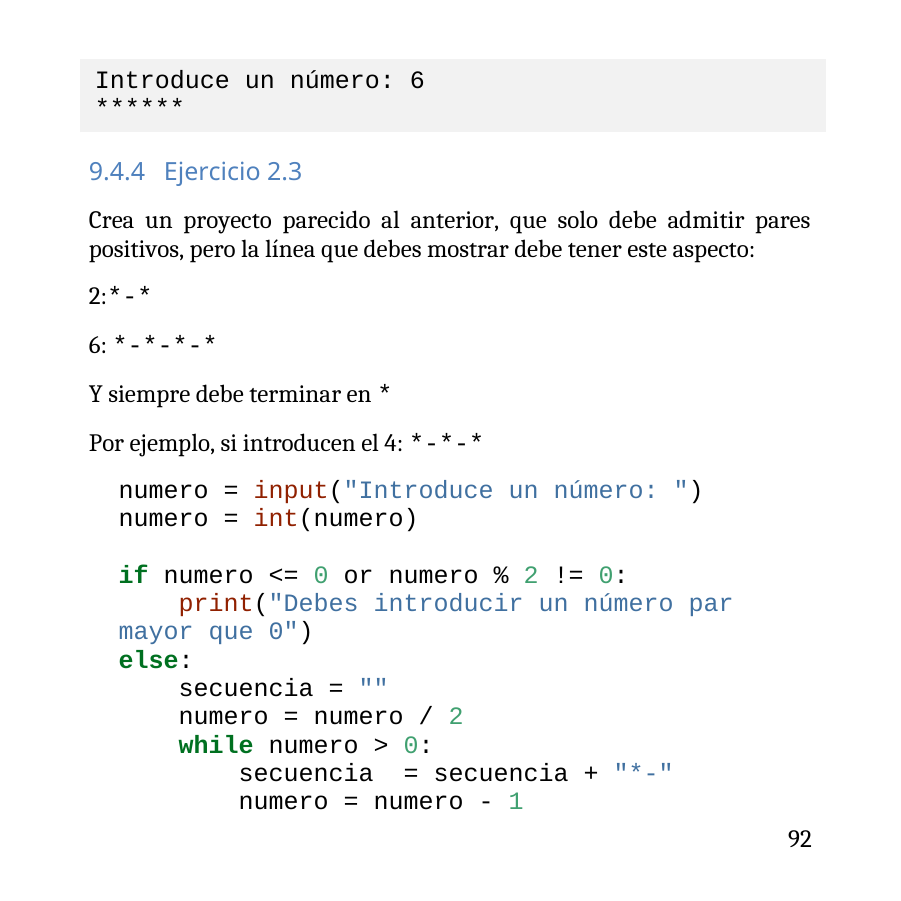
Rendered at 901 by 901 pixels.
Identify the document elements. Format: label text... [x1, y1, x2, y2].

text Crea un proyecto parecido al anterior, que solo debe admitir pares positivos, pero la línea que debes mostrar debe tener este aspecto: [89, 206, 811, 263]
text 2:*-* [89, 282, 811, 312]
text Y siempre debe terminar en * [89, 380, 811, 410]
text 6: *-*-*-* [89, 331, 811, 361]
text Introduce un número: 6 ****** [86, 65, 820, 126]
text numero = input("Introduce un número: ") numero = int(numero) if numero <= 0 or numero % 2 != 0: print("Debes introducir un número par mayor que 0") else: secuencia = "" numero = numero / 2 while numero > 0: secuencia = secuencia + "*-" numero = numero - 1 [118, 477, 811, 817]
text Por ejemplo, si introducen el 4: *-*-* [89, 428, 811, 458]
subtitle Ejercicio 2.3 [89, 153, 811, 187]
